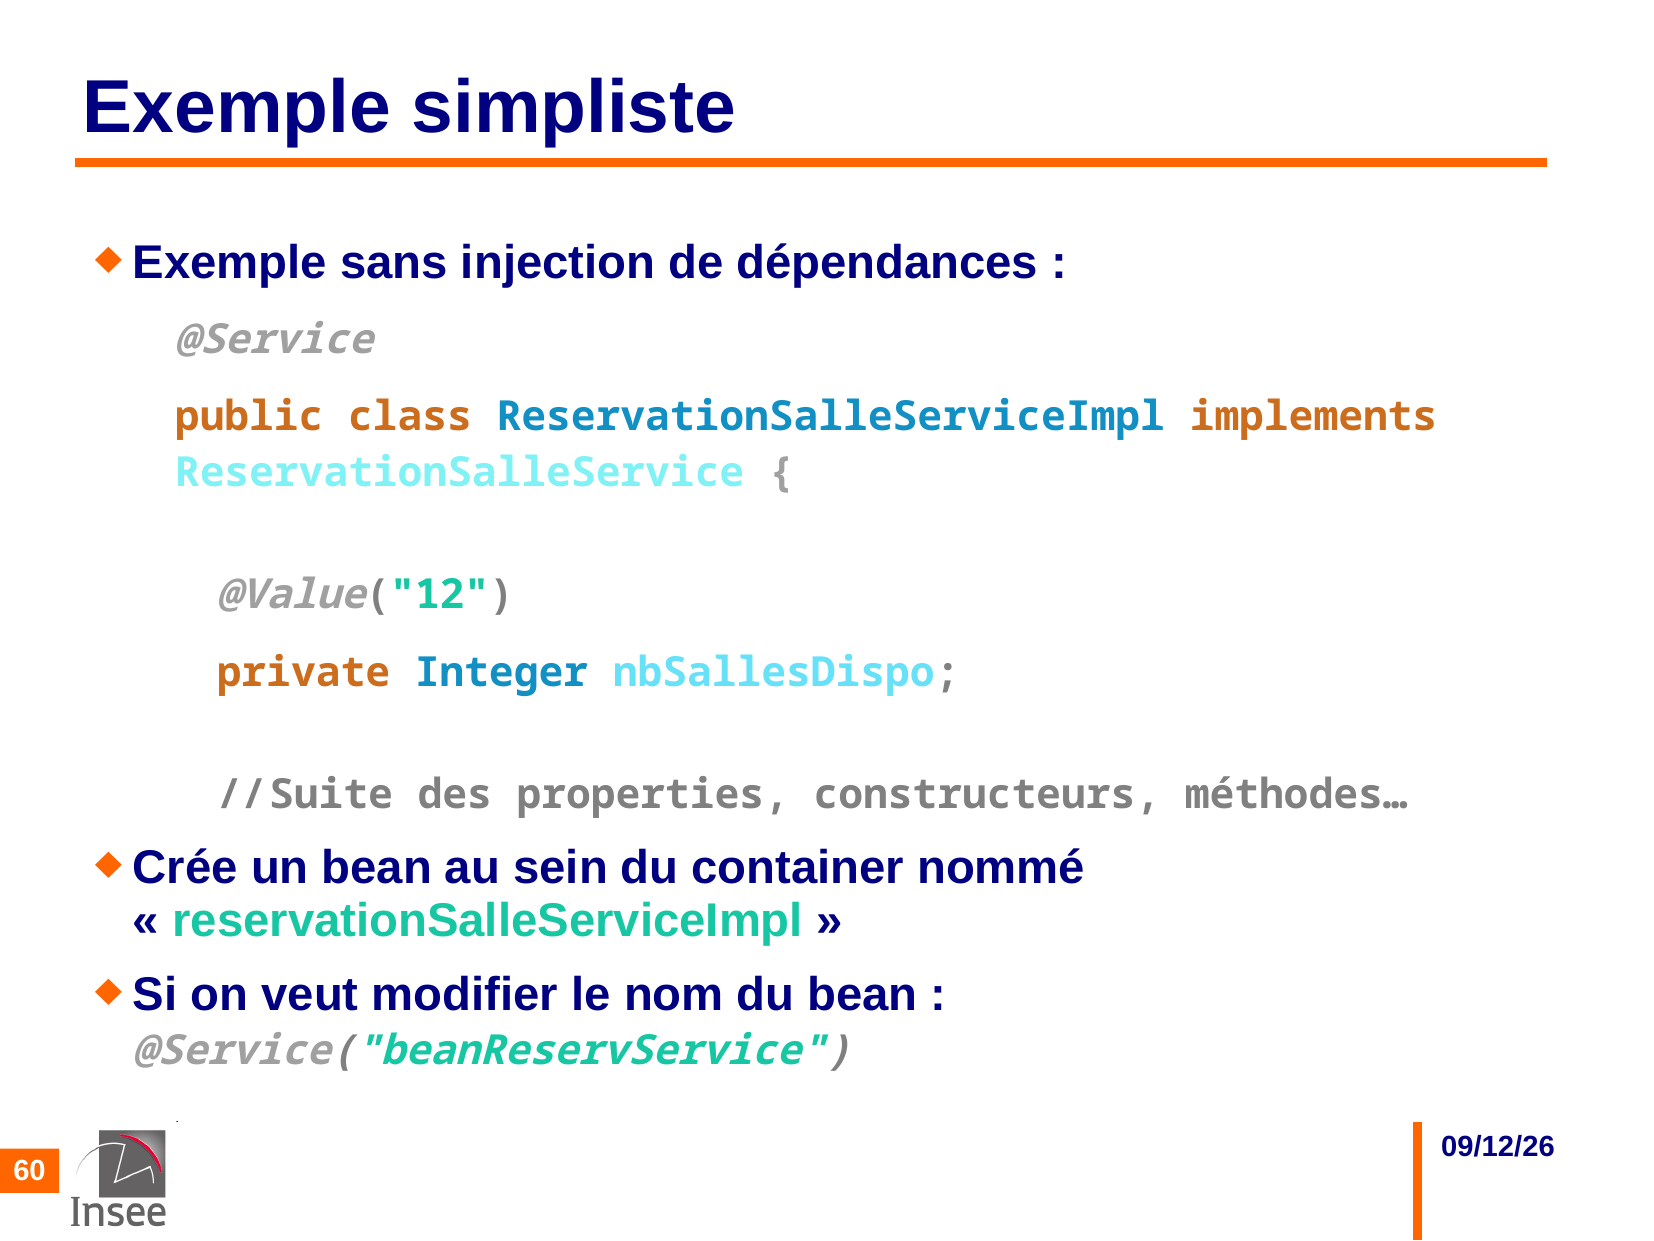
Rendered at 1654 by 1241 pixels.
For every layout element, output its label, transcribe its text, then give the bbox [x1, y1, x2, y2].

title Exemple simpliste [82, 49, 1619, 163]
picture [62, 1121, 178, 1241]
list Exemple sans injection de dépendances : @Service public class ReservationSalleServiceImpl implements ReservationSalleService { @Value("12") private Integer nbSallesDispo; // Suite des properties, constructeurs, méthodes… Crée un bean au sein du container nommé « reservationSalleServiceImpl » Si on veut modifier le nom du bean : @Service("beanReservService") [82, 236, 1548, 1087]
